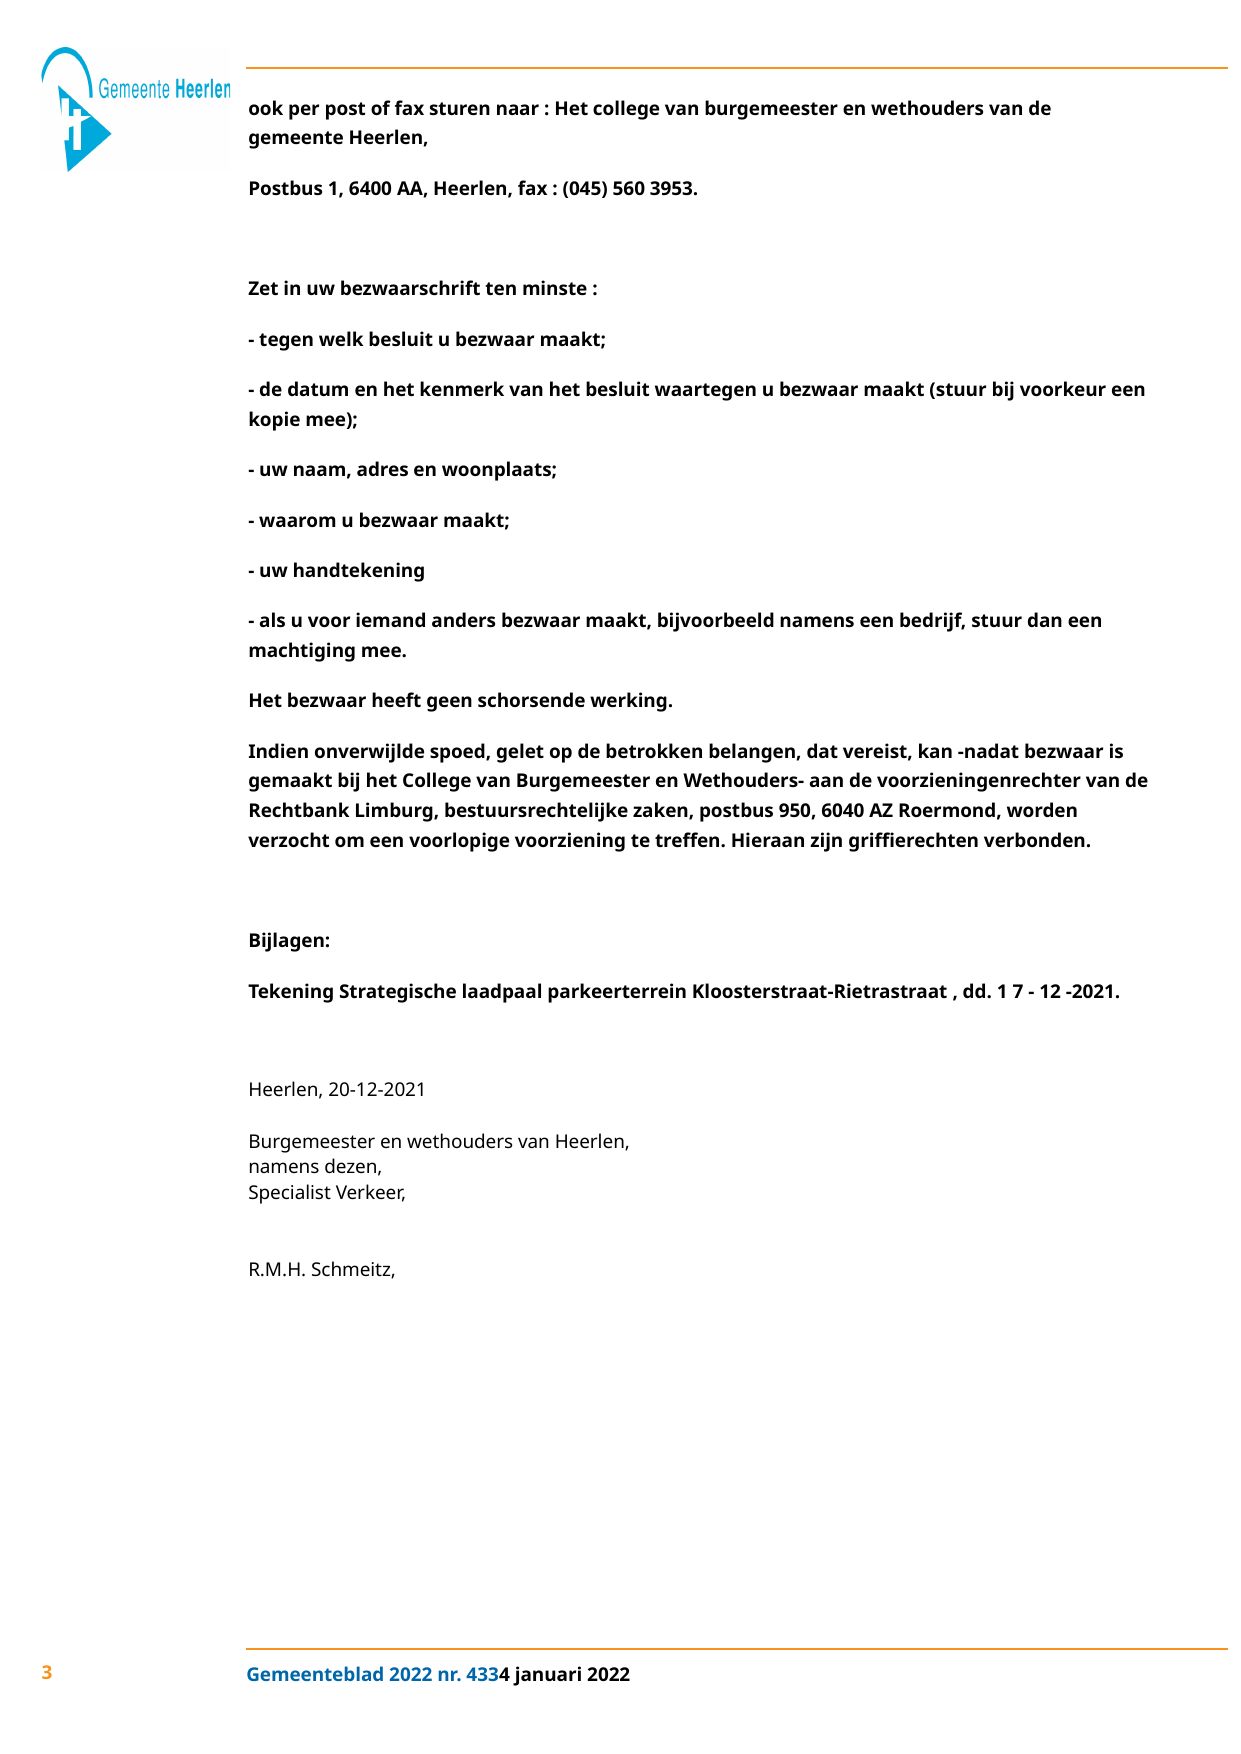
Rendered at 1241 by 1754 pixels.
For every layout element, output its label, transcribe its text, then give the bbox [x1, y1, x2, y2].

text - de datum en het kenmerk van het besluit waartegen u bezwaar maakt (stuur bij voorkeur een kopie mee); [248, 376, 1152, 432]
text namens dezen, [248, 1153, 1152, 1179]
text Specialist Verkeer, [248, 1179, 1152, 1205]
text - tegen welk besluit u bezwaar maakt; [248, 326, 1152, 352]
picture [41, 47, 59, 70]
text Postbus 1, 6400 AA, Heerlen, fax : (045) 560 3953. [248, 175, 1152, 201]
text Indien onverwijlde spoed, gelet op de betrokken belangen, dat vereist, kan -nadat bezwaar is gemaakt bij het College van Burgemeester en Wethouders- aan de voorzieningenrechter van de Rechtbank Limburg, bestuursrechtelijke zaken, postbus 950, 6040 AZ Roermond, worden verzocht om een voorlopige voorziening te treffen. Hieraan zijn griffierechten verbonden. [248, 738, 1152, 853]
text Burgemeester en wethouders van Heerlen, [248, 1128, 1152, 1153]
text - waarom u bezwaar maakt; [248, 507, 1152, 533]
text - uw naam, adres en woonplaats; [248, 456, 1152, 482]
text - als u voor iemand anders bezwaar maakt, bijvoorbeeld namens een bedrijf, stuur dan een machtiging mee. [248, 608, 1152, 663]
text Tekening Strategische laadpaal parkeerterrein Kloosterstraat-Rietrastraat , dd. 1 7 - 12 -2021. [248, 978, 1152, 1004]
text Het bezwaar heeft geen schorsende werking. [248, 688, 1152, 713]
text Zet in uw bezwaarschrift ten minste : [248, 276, 1152, 301]
text Bijlagen: [248, 928, 1152, 953]
text ook per post of fax sturen naar : Het college van burgemeester en wethouders van de gemeente Heerlen, [248, 95, 1152, 150]
text - uw handtekening [248, 557, 1152, 583]
text Heerlen, 20-12-2021 [248, 1076, 1152, 1102]
picture [41, 47, 231, 172]
text R.M.H. Schmeitz, [248, 1256, 1152, 1282]
